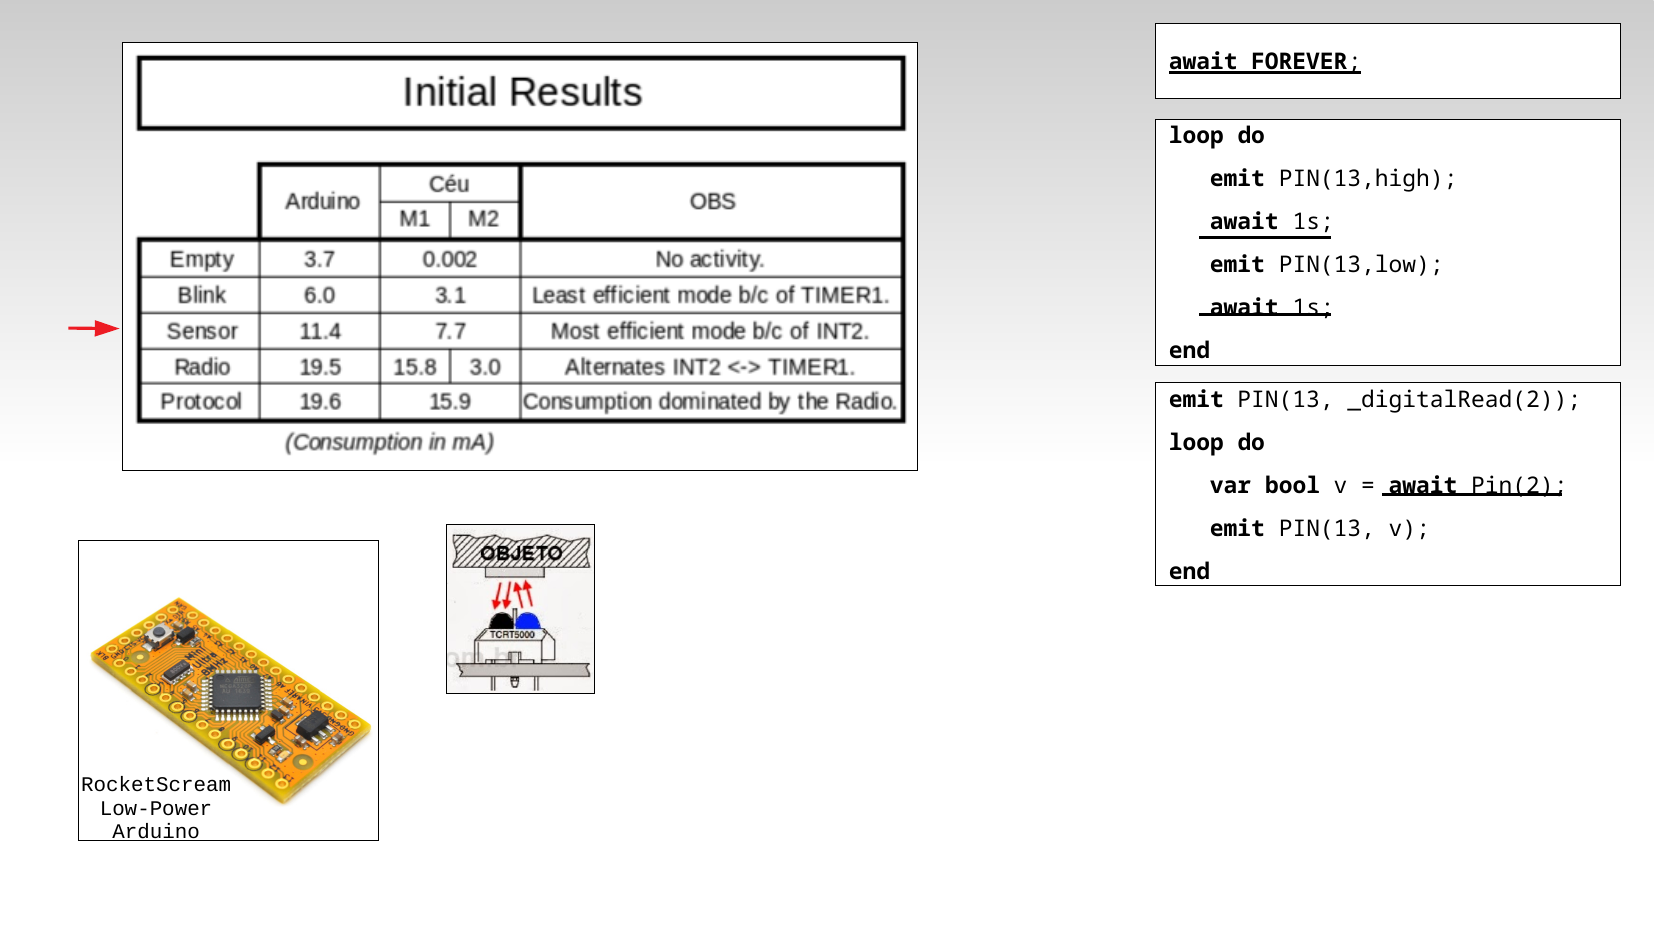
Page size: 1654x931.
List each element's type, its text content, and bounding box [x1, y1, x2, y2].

text_box RocketScream Low-Power Arduino [40, 767, 272, 833]
text_box loop do emit PIN(13,high); await 1s; emit PIN(13,low); await 1s; end [1155, 123, 1621, 362]
picture [122, 42, 918, 471]
picture [78, 540, 379, 841]
text_box await FOREVER; [1155, 23, 1621, 99]
text_box emit PIN(13, _digitalRead(2)); loop do var bool v = await Pin(2); emit PIN(13, v); end [1155, 384, 1621, 584]
picture [446, 524, 595, 694]
